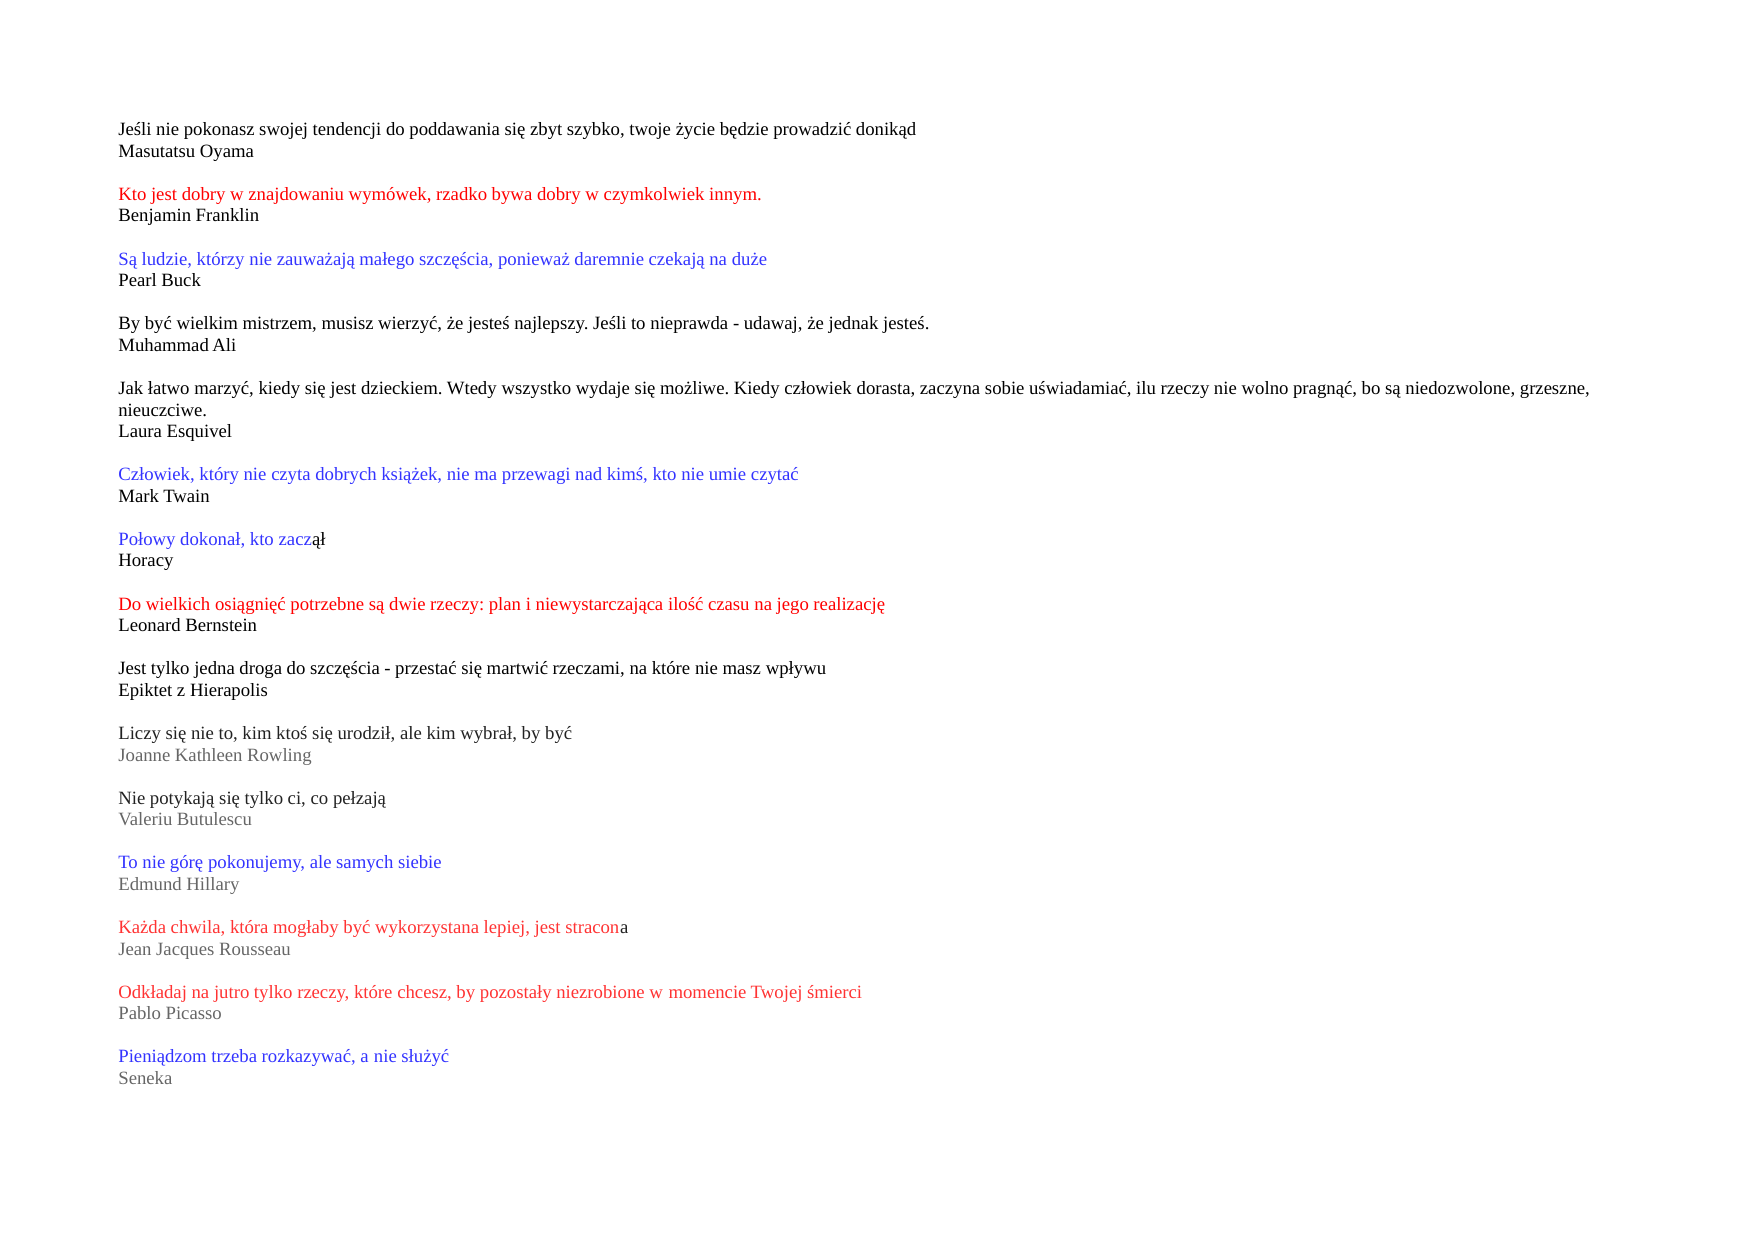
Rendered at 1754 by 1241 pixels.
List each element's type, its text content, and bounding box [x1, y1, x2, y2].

text Masutatsu Oyama [118, 140, 1636, 161]
text Kto jest dobry w znajdowaniu wymówek, rzadko bywa dobry w czymkolwiek innym. [118, 183, 1636, 204]
text Laura Esquivel [118, 420, 1636, 442]
text Leonard Bernstein [118, 614, 1636, 636]
text Joanne Kathleen Rowling [118, 743, 1636, 765]
text Pablo Picasso [118, 1002, 1636, 1024]
text Jak łatwo marzyć, kiedy się jest dzieckiem. Wtedy wszystko wydaje się możliwe. Kiedy człowiek dorasta, zaczyna sobie uświadamiać, ilu rzeczy nie wolno pragnąć, bo są niedozwolone, grzeszne, nieuczciwe. [118, 377, 1636, 420]
text Liczy się nie to, kim ktoś się urodził, ale kim wybrał, by być [118, 722, 1636, 743]
text Człowiek, który nie czyta dobrych książek, nie ma przewagi nad kimś, kto nie umie czytać [118, 463, 1636, 485]
text Jeśli nie pokonasz swojej tendencji do poddawania się zbyt szybko, twoje życie będzie prowadzić donikąd [118, 118, 1636, 140]
text Do wielkich osiągnięć potrzebne są dwie rzeczy: plan i niewystarczająca ilość czasu na jego realizację [118, 592, 1636, 614]
text Połowy dokonał, kto zaczął [118, 528, 1636, 549]
text Muhammad Ali [118, 334, 1636, 355]
text Edmund Hillary [118, 873, 1636, 894]
text Mark Twain [118, 485, 1636, 506]
text Jean Jacques Rousseau [118, 937, 1636, 959]
text Horacy [118, 549, 1636, 571]
text Pieniądzom trzeba rozkazywać, a nie służyć [118, 1045, 1636, 1067]
text Odkładaj na jutro tylko rzeczy, które chcesz, by pozostały niezrobione w momencie Twojej śmierci [118, 981, 1636, 1002]
text Jest tylko jedna droga do szczęścia - przestać się martwić rzeczami, na które nie masz wpływu [118, 657, 1636, 679]
text To nie górę pokonujemy, ale samych siebie [118, 851, 1636, 873]
text Epiktet z Hierapolis [118, 679, 1636, 700]
text Nie potykają się tylko ci, co pełzają [118, 787, 1636, 808]
text Są ludzie, którzy nie zauważają małego szczęścia, ponieważ daremnie czekają na duże [118, 247, 1636, 269]
text Seneka [118, 1067, 1636, 1088]
text By być wielkim mistrzem, musisz wierzyć, że jesteś najlepszy. Jeśli to nieprawda - udawaj, że jednak jesteś. [118, 312, 1636, 334]
text Valeriu Butulescu [118, 808, 1636, 830]
text Benjamin Franklin [118, 204, 1636, 226]
text Każda chwila, która mogłaby być wykorzystana lepiej, jest stracona [118, 916, 1636, 937]
text Pearl Buck [118, 269, 1636, 291]
